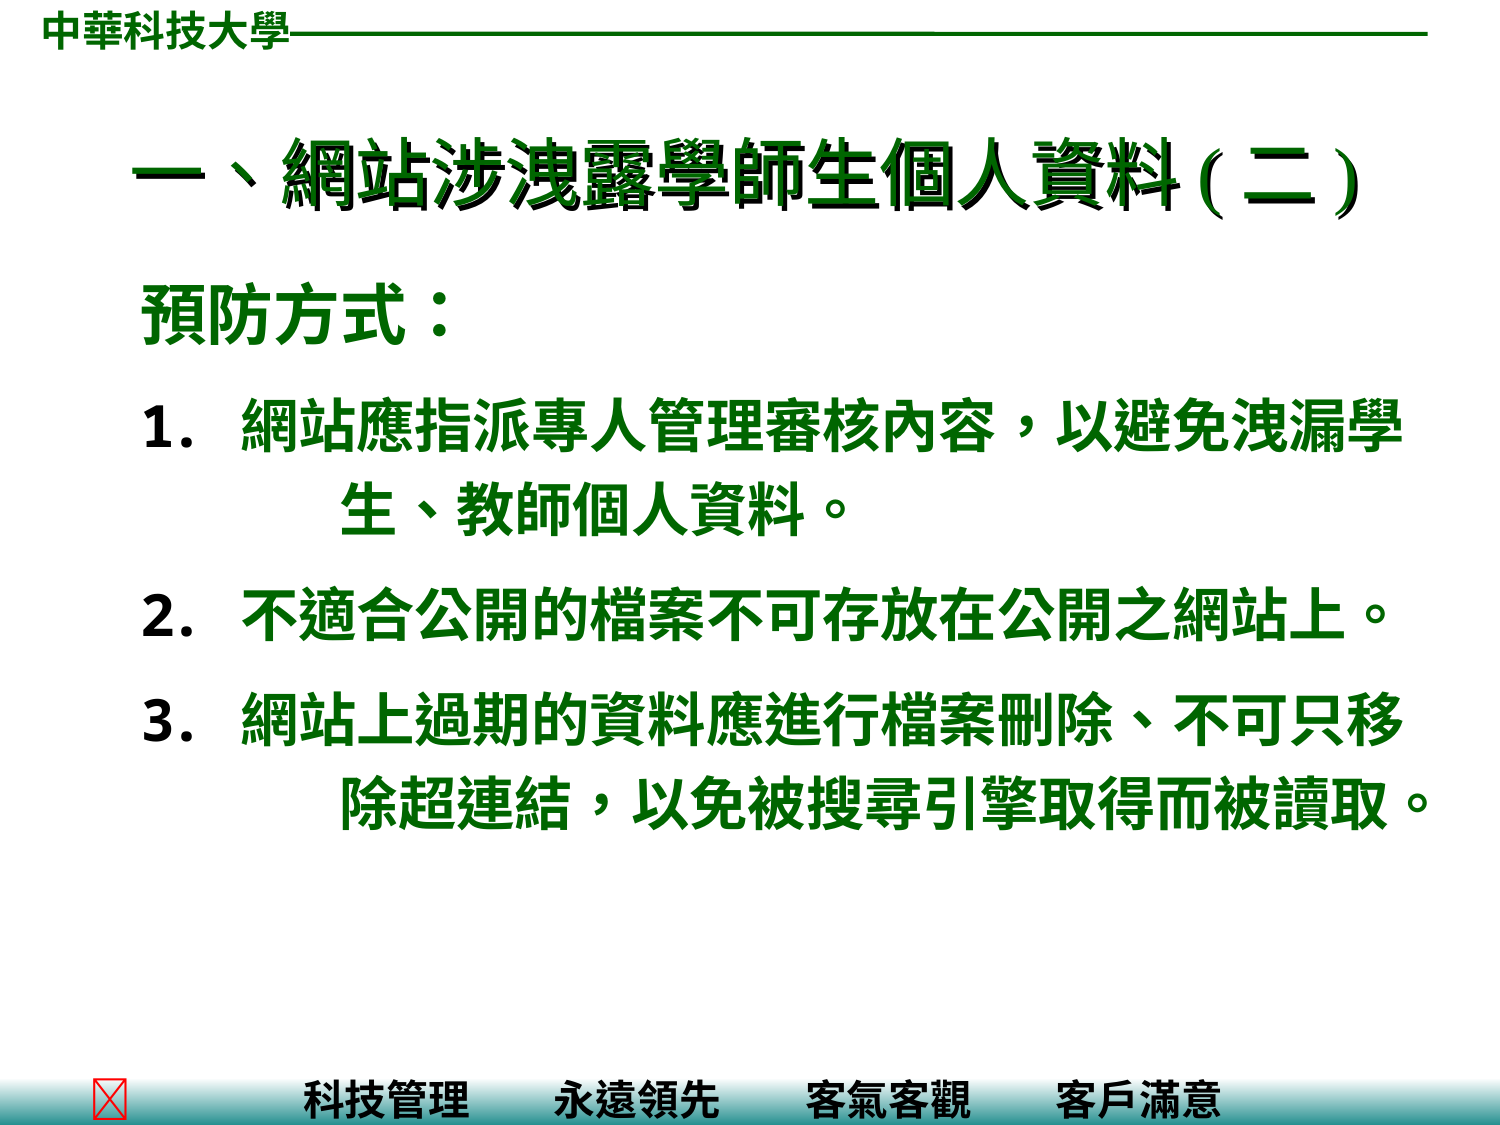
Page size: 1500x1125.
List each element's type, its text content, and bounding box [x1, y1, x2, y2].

title 一、網站涉洩露學師生個人資料(二) [87, 99, 1401, 242]
text_box 預防方式： 網站應指派專人管理審核內容，以避免洩漏學生、教師個人資料。 不適合公開的檔案不可存放在公開之網站上。 網站上過期的資料應進行檔案刪除、不可只移除超連結，以免被搜尋引擎取得而被讀取。 [125, 275, 1446, 913]
